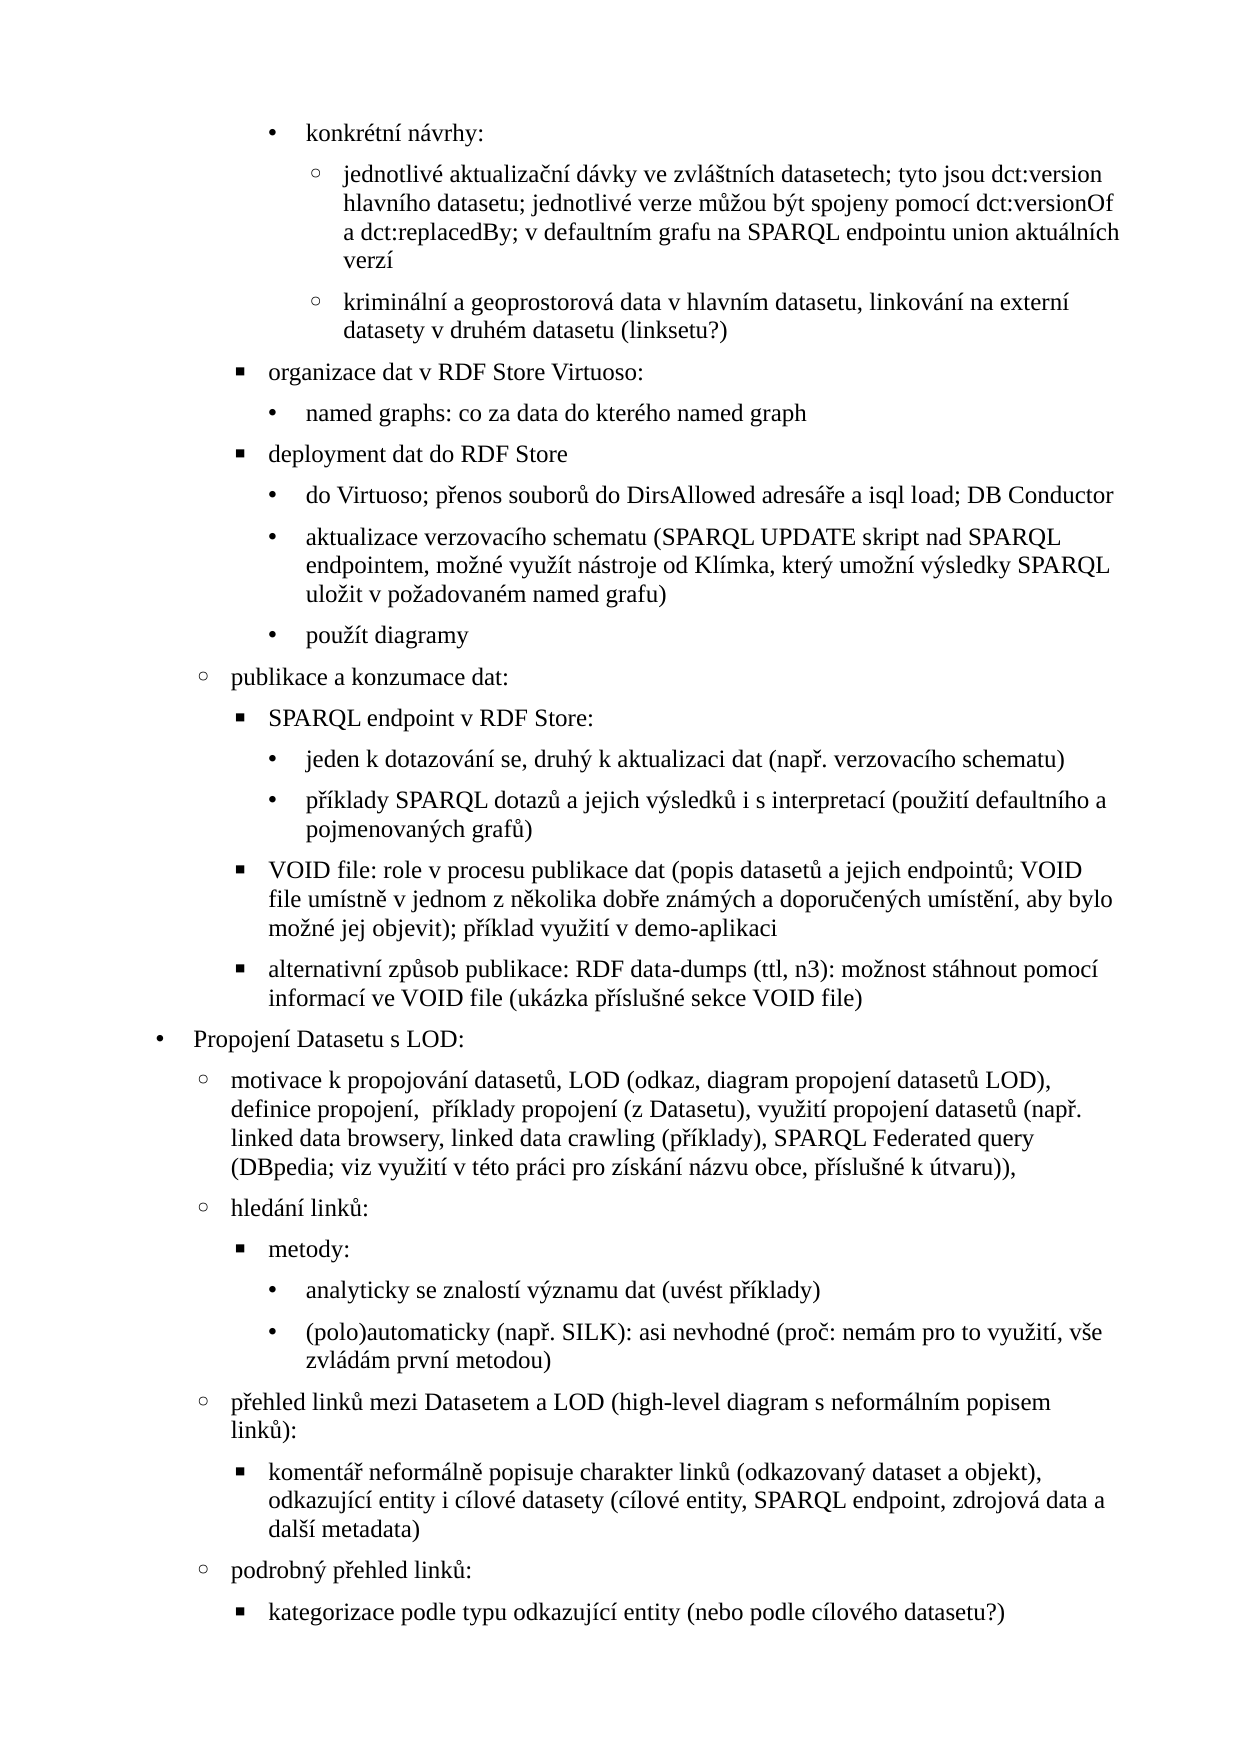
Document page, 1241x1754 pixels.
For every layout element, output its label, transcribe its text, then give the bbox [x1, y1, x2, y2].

list organizace dat v RDF Store Virtuoso: [231, 357, 1122, 386]
list (polo)automaticky (např. SILK): asi nevhodné (proč: nemám pro to využití, vše zvládám první metodou) [268, 1317, 1122, 1374]
list podrobný přehled linků: [193, 1556, 1122, 1584]
list deployment dat do RDF Store [231, 439, 1122, 468]
list SPARQL endpoint v RDF Store: [231, 703, 1122, 732]
list motivace k propojování datasetů, LOD (odkaz, diagram propojení datasetů LOD), definice propojení, příklady propojení (z Datasetu), využití propojení datasetů (např. linked data browsery, linked data crawling (příklady), SPARQL Federated query (DBpedia; viz využití v této práci pro získání názvu obce, příslušné k útvaru)), [193, 1066, 1122, 1181]
list konkrétní návrhy: [268, 118, 1122, 147]
list aktualizace verzovacího schematu (SPARQL UPDATE skript nad SPARQL endpointem, možné využít nástroje od Klímka, který umožní výsledky SPARQL uložit v požadovaném named grafu) [268, 522, 1122, 608]
list jednotlivé aktualizační dávky ve zvláštních datasetech; tyto jsou dct:version hlavního datasetu; jednotlivé verze můžou být spojeny pomocí dct:versionOf a dct:replacedBy; v defaultním grafu na SPARQL endpointu union aktuálních verzí [306, 159, 1122, 274]
list analyticky se znalostí významu dat (uvést příklady) [268, 1276, 1122, 1304]
list příklady SPARQL dotazů a jejich výsledků i s interpretací (použití defaultního a pojmenovaných grafů) [268, 786, 1122, 843]
list metody: [231, 1234, 1122, 1263]
list publikace a konzumace dat: [193, 662, 1122, 691]
list komentář neformálně popisuje charakter linků (odkazovaný dataset a objekt), odkazující entity i cílové datasety (cílové entity, SPARQL endpoint, zdrojová data a další metadata) [231, 1457, 1122, 1543]
list VOID file: role v procesu publikace dat (popis datasetů a jejich endpointů; VOID file umístně v jednom z několika dobře známých a doporučených umístění, aby bylo možné jej objevit); příklad využití v demo-aplikaci [231, 856, 1122, 942]
list do Virtuoso; přenos souborů do DirsAllowed adresáře a isql load; DB Conductor [268, 481, 1122, 509]
list přehled linků mezi Datasetem a LOD (high-level diagram s neformálním popisem linků): [193, 1387, 1122, 1444]
list named graphs: co za data do kterého named graph [268, 398, 1122, 427]
list jeden k dotazování se, druhý k aktualizaci dat (např. verzovacího schematu) [268, 744, 1122, 773]
list použít diagramy [268, 621, 1122, 649]
list alternativní způsob publikace: RDF data-dumps (ttl, n3): možnost stáhnout pomocí informací ve VOID file (ukázka příslušné sekce VOID file) [231, 954, 1122, 1012]
list hledání linků: [193, 1193, 1122, 1222]
list Propojení Datasetu s LOD: [156, 1024, 1122, 1053]
list kriminální a geoprostorová data v hlavním datasetu, linkování na externí datasety v druhém datasetu (linksetu?) [306, 287, 1122, 344]
list kategorizace podle typu odkazující entity (nebo podle cílového datasetu?) [231, 1597, 1122, 1626]
